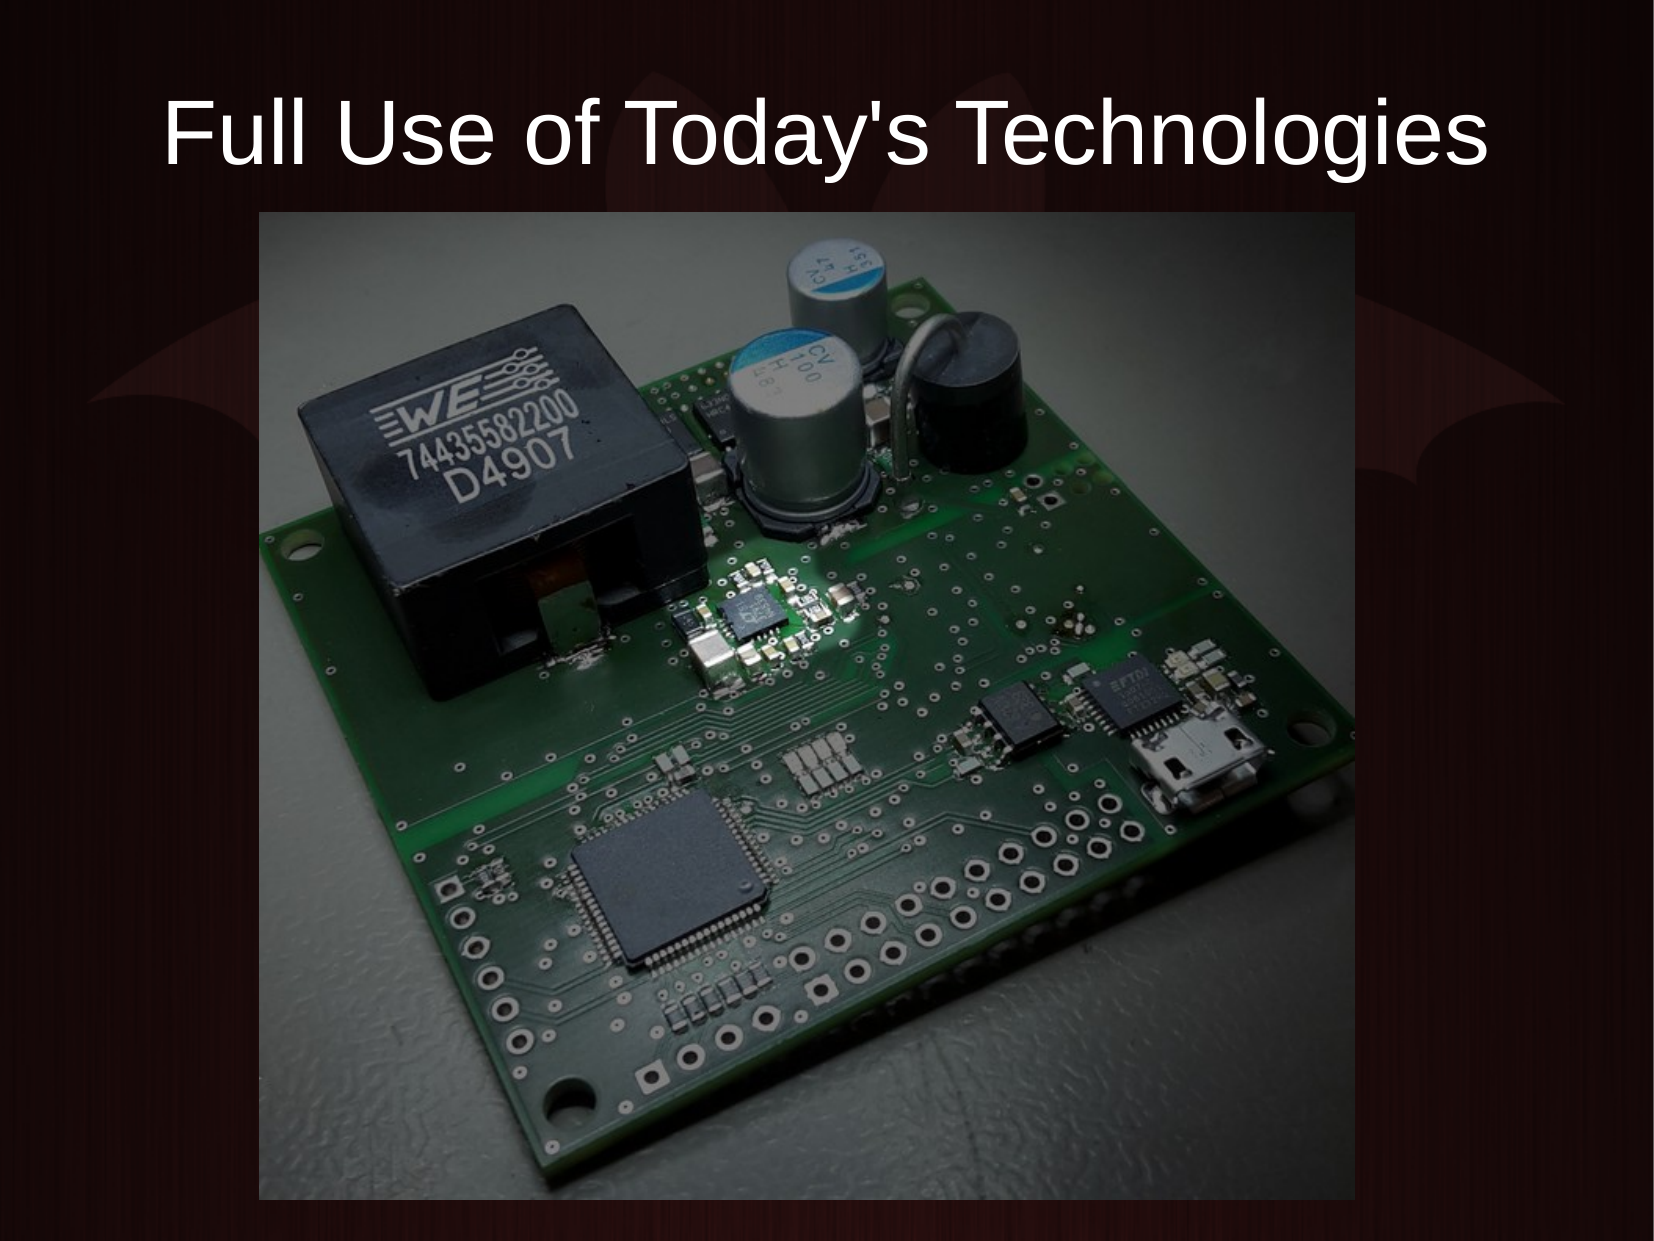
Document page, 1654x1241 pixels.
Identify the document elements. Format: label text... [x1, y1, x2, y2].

title Full Use of Today's Technologies [82, 29, 1571, 237]
picture [0, 0, 1654, 1241]
